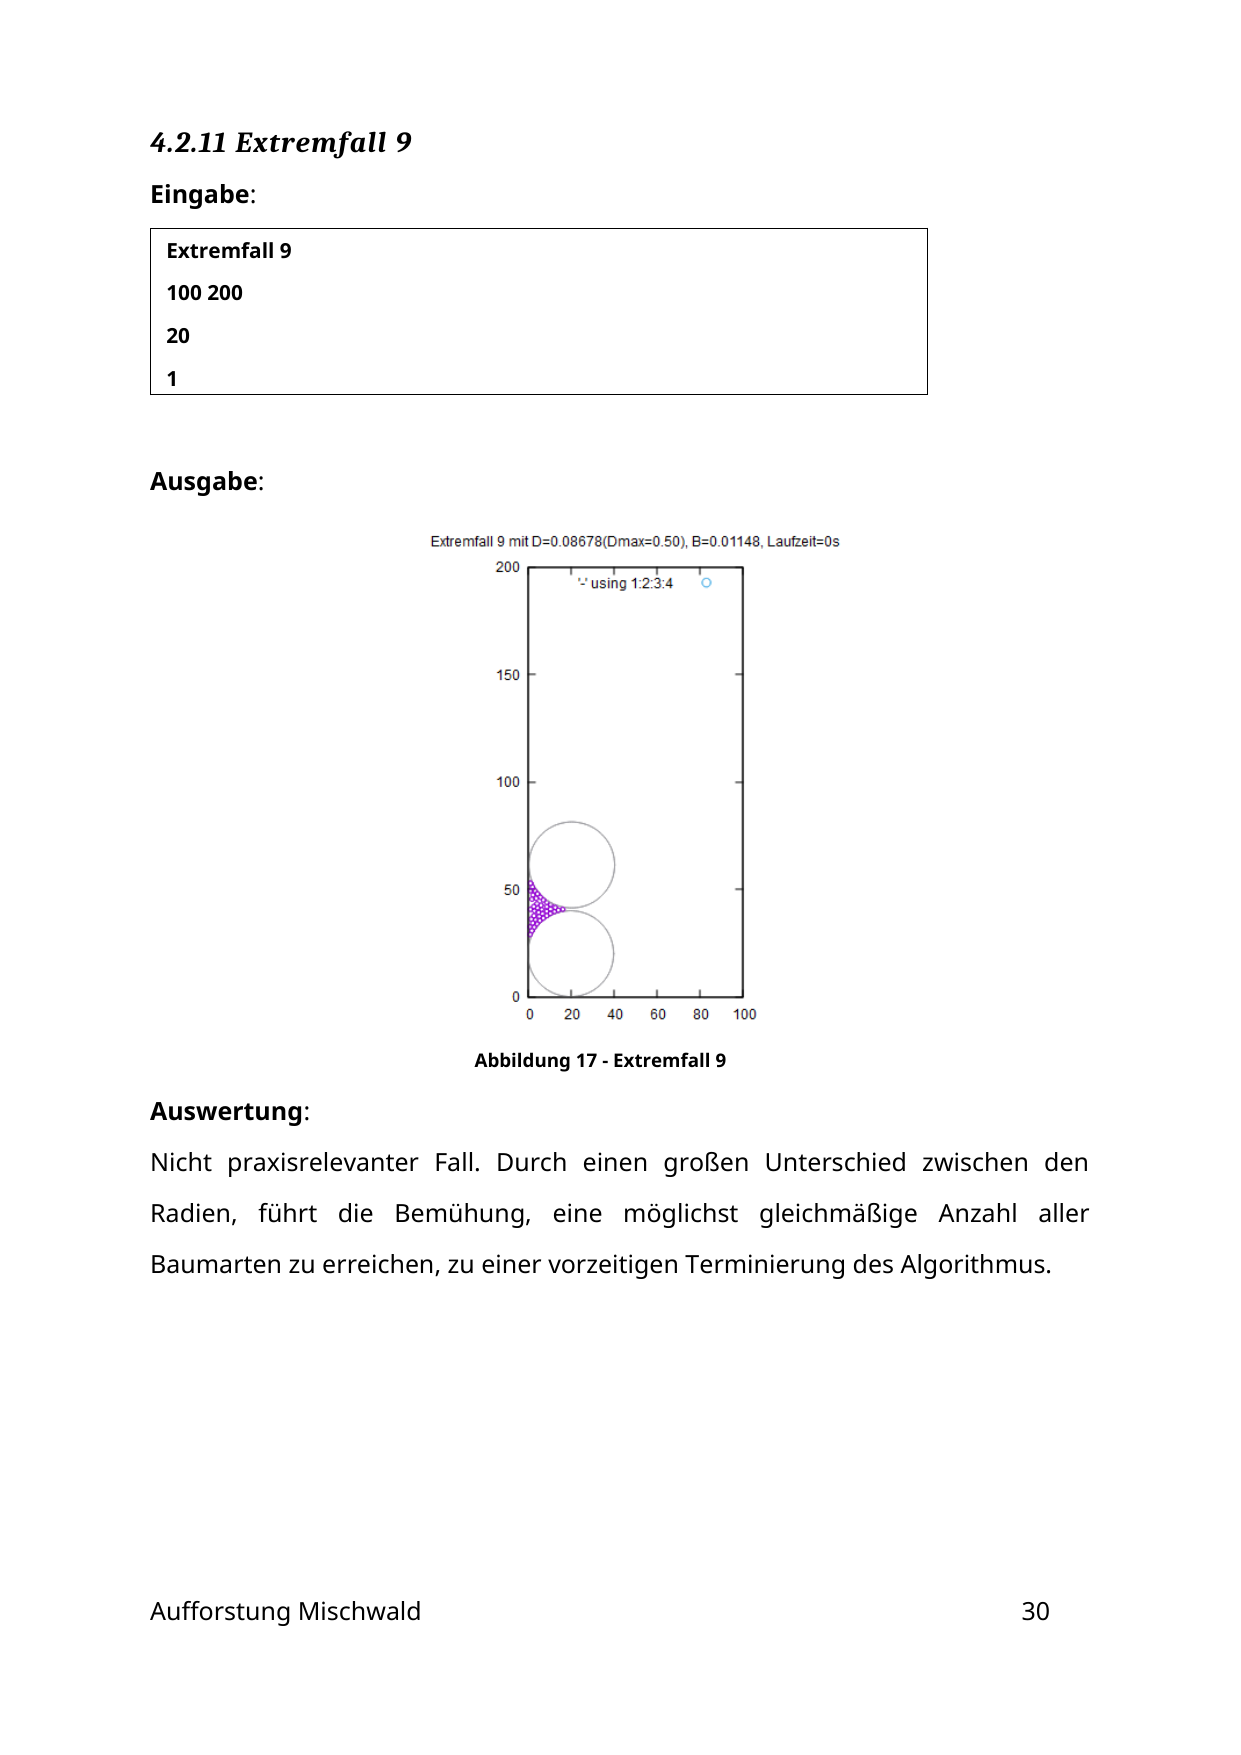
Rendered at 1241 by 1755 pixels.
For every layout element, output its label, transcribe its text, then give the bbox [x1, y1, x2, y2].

text Abbildung 17 - Extremfall 9 [450, 1047, 1090, 1073]
text Auswertung: [150, 1094, 1090, 1128]
text 20 [166, 321, 912, 349]
text Ausgabe: [150, 463, 1090, 497]
text 100 200 [166, 278, 912, 307]
text 4.2.11 Extremfall 9 [150, 126, 1090, 159]
text Extremfall 9 [166, 236, 912, 264]
text Eingabe: [150, 176, 1090, 210]
text 1 [166, 364, 912, 387]
text Nicht praxisrelevanter Fall. Durch einen großen Unterschied zwischen den Radien, führt die Bemühung, eine möglichst gleichmäßige Anzahl aller Baumarten zu erreichen, zu einer vorzeitigen Terminierung des Algorithmus. [150, 1145, 1090, 1281]
